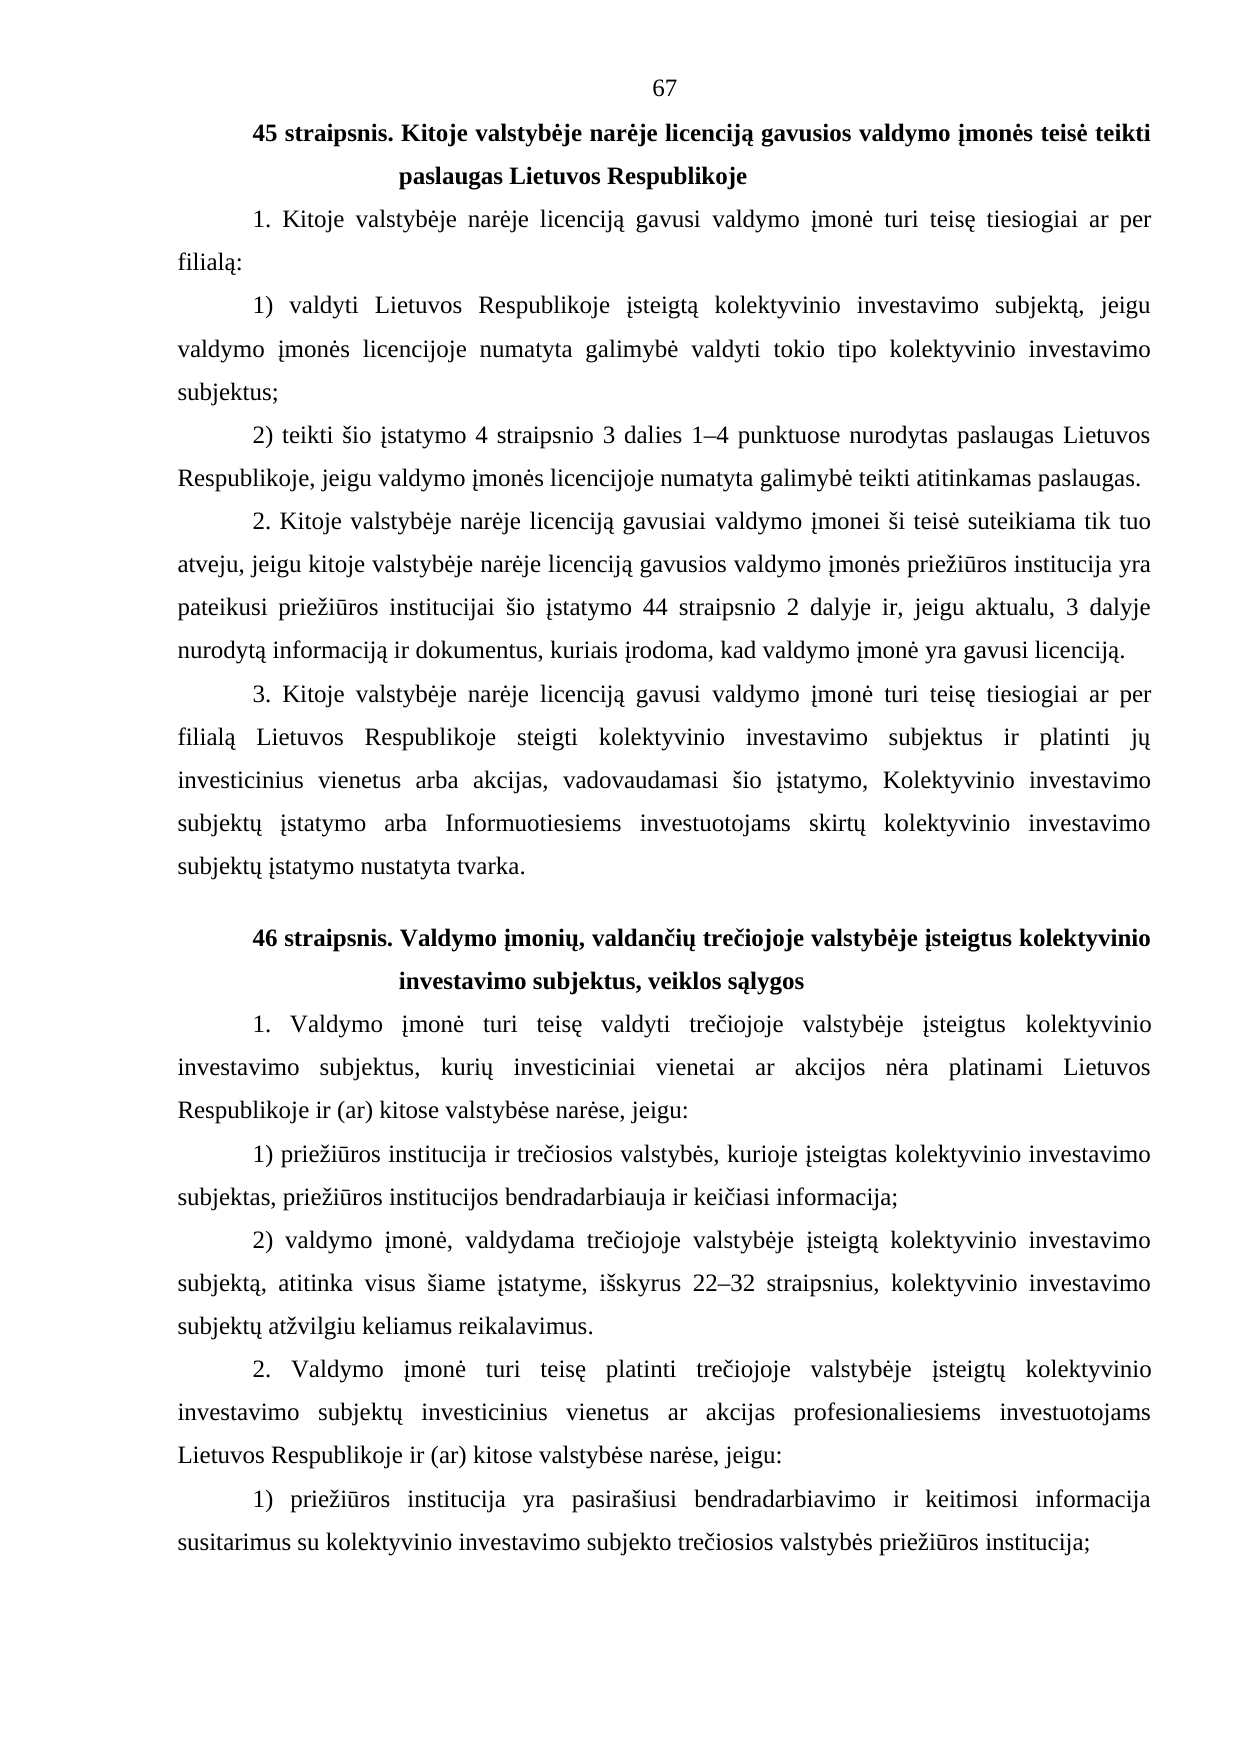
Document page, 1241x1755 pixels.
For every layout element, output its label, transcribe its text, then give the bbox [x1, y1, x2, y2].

text 2. Kitoje valstybėje narėje licenciją gavusiai valdymo įmonei ši teisė suteikiama tik tuo atveju, jeigu kitoje valstybėje narėje licenciją gavusios valdymo įmonės priežiūros institucija yra pateikusi priežiūros institucijai šio įstatymo 44 straipsnio 2 dalyje ir, jeigu aktualu, 3 dalyje nurodytą informaciją ir dokumentus, kuriais įrodoma, kad valdymo įmonė yra gavusi licenciją. [177, 506, 1152, 664]
text 1) priežiūros institucija ir trečiosios valstybės, kurioje įsteigtas kolektyvinio investavimo subjektas, priežiūros institucijos bendradarbiauja ir keičiasi informacija; [177, 1139, 1152, 1211]
text 45 straipsnis. Kitoje valstybėje narėje licenciją gavusios valdymo įmonės teisė teikti paslaugas Lietuvos Respublikoje [252, 118, 1152, 190]
text 2) teikti šio įstatymo 4 straipsnio 3 dalies 1–4 punktuose nurodytas paslaugas Lietuvos Respublikoje, jeigu valdymo įmonės licencijoje numatyta galimybė teikti atitinkamas paslaugas. [177, 420, 1152, 492]
text 2) valdymo įmonė, valdydama trečiojoje valstybėje įsteigtą kolektyvinio investavimo subjektą, atitinka visus šiame įstatyme, išskyrus 22–32 straipsnius, kolektyvinio investavimo subjektų atžvilgiu keliamus reikalavimus. [177, 1225, 1152, 1340]
text 1) valdyti Lietuvos Respublikoje įsteigtą kolektyvinio investavimo subjektą, jeigu valdymo įmonės licencijoje numatyta galimybė valdyti tokio tipo kolektyvinio investavimo subjektus; [177, 291, 1152, 406]
text 1) priežiūros institucija yra pasirašiusi bendradarbiavimo ir keitimosi informacija susitarimus su kolektyvinio investavimo subjekto trečiosios valstybės priežiūros institucija; [177, 1484, 1152, 1556]
text 46 straipsnis. Valdymo įmonių, valdančių trečiojoje valstybėje įsteigtus kolektyvinio investavimo subjektus, veiklos sąlygos [252, 923, 1152, 995]
text 1. Kitoje valstybėje narėje licenciją gavusi valdymo įmonė turi teisę tiesiogiai ar per filialą: [177, 204, 1152, 276]
text 1. Valdymo įmonė turi teisę valdyti trečiojoje valstybėje įsteigtus kolektyvinio investavimo subjektus, kurių investiciniai vienetai ar akcijos nėra platinami Lietuvos Respublikoje ir (ar) kitose valstybėse narėse, jeigu: [177, 1009, 1152, 1124]
text 2. Valdymo įmonė turi teisę platinti trečiojoje valstybėje įsteigtų kolektyvinio investavimo subjektų investicinius vienetus ar akcijas profesionaliesiems investuotojams Lietuvos Respublikoje ir (ar) kitose valstybėse narėse, jeigu: [177, 1354, 1152, 1469]
text 3. Kitoje valstybėje narėje licenciją gavusi valdymo įmonė turi teisę tiesiogiai ar per filialą Lietuvos Respublikoje steigti kolektyvinio investavimo subjektus ir platinti jų investicinius vienetus arba akcijas, vadovaudamasi šio įstatymo, Kolektyvinio investavimo subjektų įstatymo arba Informuotiesiems investuotojams skirtų kolektyvinio investavimo subjektų įstatymo nustatyta tvarka. [177, 679, 1152, 880]
